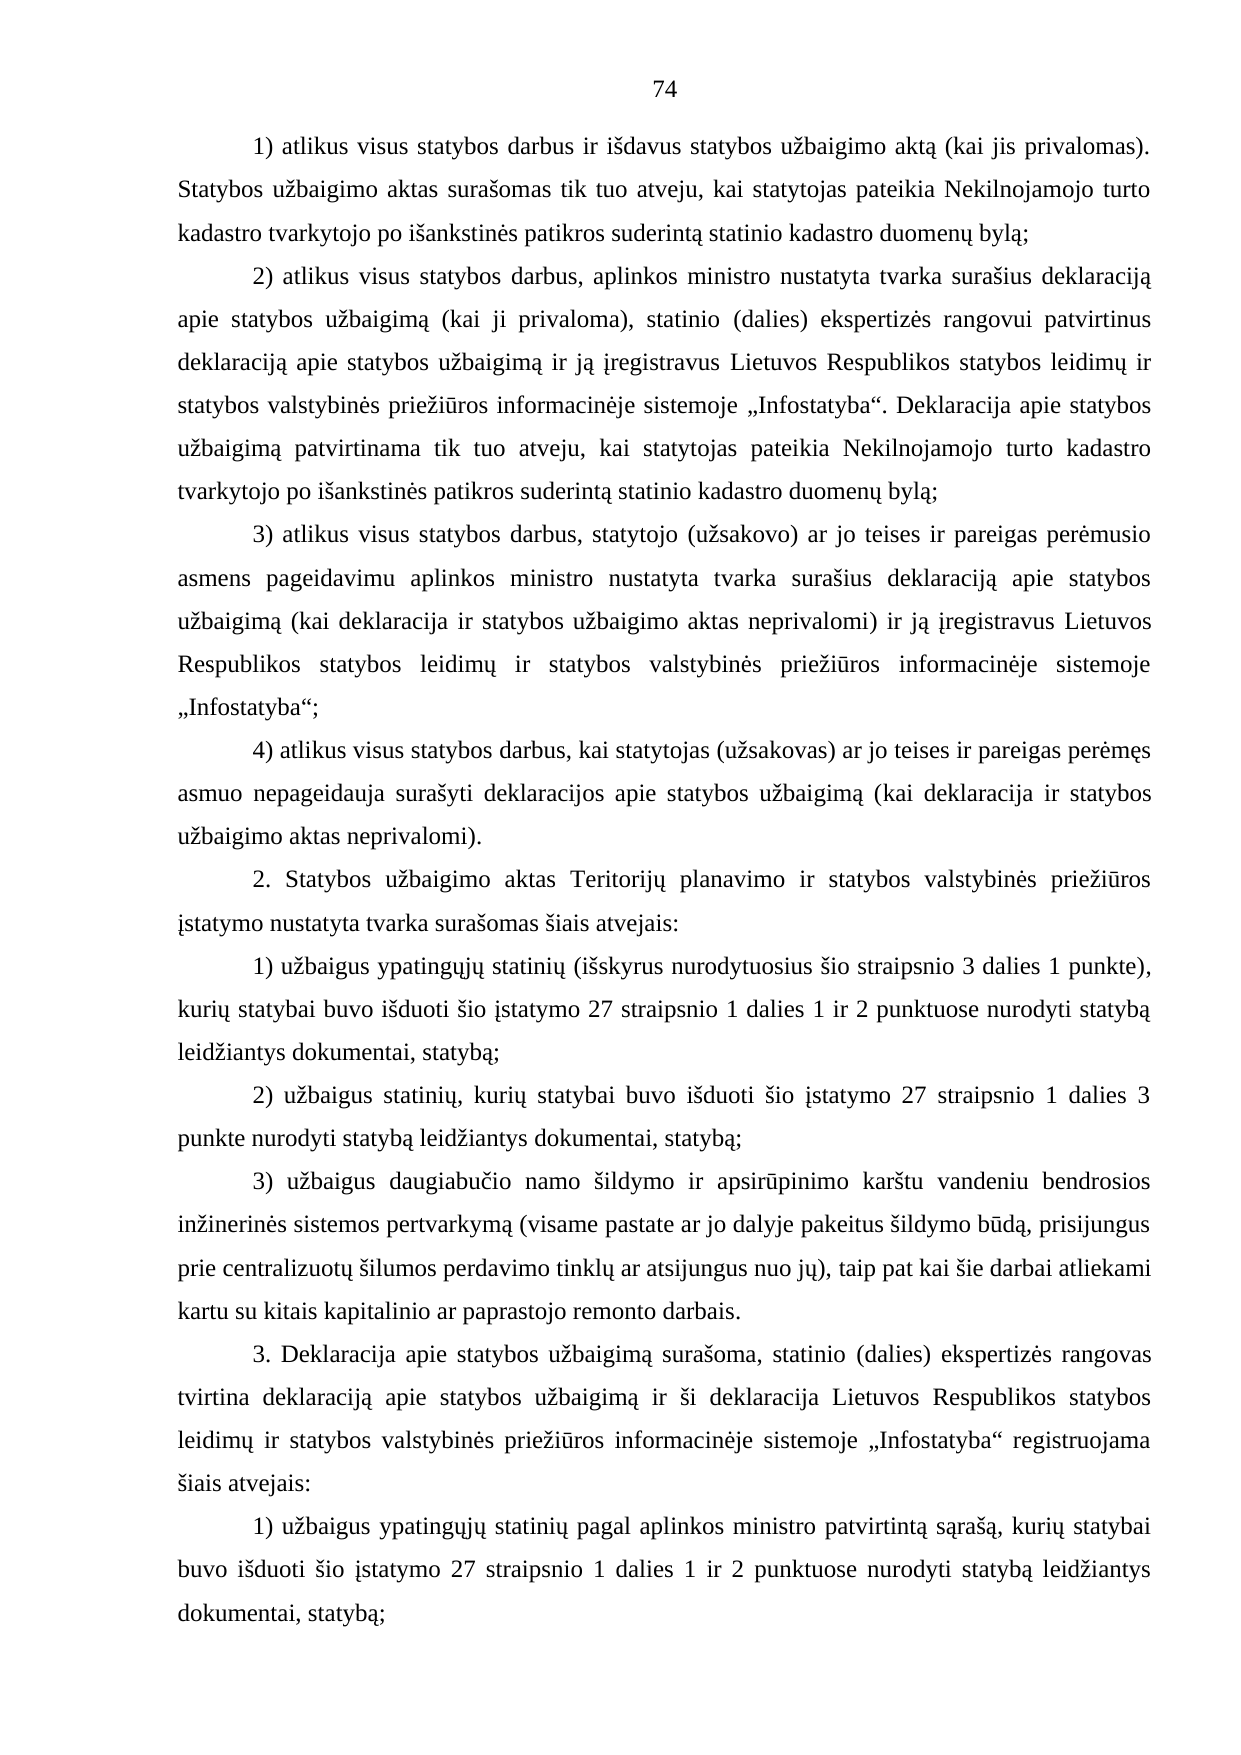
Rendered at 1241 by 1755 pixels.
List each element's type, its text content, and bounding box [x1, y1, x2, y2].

text 1) užbaigus ypatingųjų statinių pagal aplinkos ministro patvirtintą sąrašą, kurių statybai buvo išduoti šio įstatymo 27 straipsnio 1 dalies 1 ir 2 punktuose nurodyti statybą leidžiantys dokumentai, statybą; [177, 1511, 1152, 1626]
text 3) atlikus visus statybos darbus, statytojo (užsakovo) ar jo teises ir pareigas perėmusio asmens pageidavimu aplinkos ministro nustatyta tvarka surašius deklaraciją apie statybos užbaigimą (kai deklaracija ir statybos užbaigimo aktas neprivalomi) ir ją įregistravus Lietuvos Respublikos statybos leidimų ir statybos valstybinės priežiūros informacinėje sistemoje „Infostatyba“; [177, 519, 1152, 721]
text 3) užbaigus daugiabučio namo šildymo ir apsirūpinimo karštu vandeniu bendrosios inžinerinės sistemos pertvarkymą (visame pastate ar jo dalyje pakeitus šildymo būdą, prisijungus prie centralizuotų šilumos perdavimo tinklų ar atsijungus nuo jų), taip pat kai šie darbai atliekami kartu su kitais kapitalinio ar paprastojo remonto darbais. [177, 1166, 1152, 1324]
text 1) atlikus visus statybos darbus ir išdavus statybos užbaigimo aktą (kai jis privalomas). Statybos užbaigimo aktas surašomas tik tuo atveju, kai statytojas pateikia Nekilnojamojo turto kadastro tvarkytojo po išankstinės patikros suderintą statinio kadastro duomenų bylą; [177, 131, 1152, 246]
text 4) atlikus visus statybos darbus, kai statytojas (užsakovas) ar jo teises ir pareigas perėmęs asmuo nepageidauja surašyti deklaracijos apie statybos užbaigimą (kai deklaracija ir statybos užbaigimo aktas neprivalomi). [177, 735, 1152, 850]
text 2) užbaigus statinių, kurių statybai buvo išduoti šio įstatymo 27 straipsnio 1 dalies 3 punkte nurodyti statybą leidžiantys dokumentai, statybą; [177, 1080, 1152, 1152]
text 2) atlikus visus statybos darbus, aplinkos ministro nustatyta tvarka surašius deklaraciją apie statybos užbaigimą (kai ji privaloma), statinio (dalies) ekspertizės rangovui patvirtinus deklaraciją apie statybos užbaigimą ir ją įregistravus Lietuvos Respublikos statybos leidimų ir statybos valstybinės priežiūros informacinėje sistemoje „Infostatyba“. Deklaracija apie statybos užbaigimą patvirtinama tik tuo atveju, kai statytojas pateikia Nekilnojamojo turto kadastro tvarkytojo po išankstinės patikros suderintą statinio kadastro duomenų bylą; [177, 261, 1152, 505]
text 1) užbaigus ypatingųjų statinių (išskyrus nurodytuosius šio straipsnio 3 dalies 1 punkte), kurių statybai buvo išduoti šio įstatymo 27 straipsnio 1 dalies 1 ir 2 punktuose nurodyti statybą leidžiantys dokumentai, statybą; [177, 951, 1152, 1066]
text 2. Statybos užbaigimo aktas Teritorijų planavimo ir statybos valstybinės priežiūros įstatymo nustatyta tvarka surašomas šiais atvejais: [177, 864, 1152, 936]
text 3. Deklaracija apie statybos užbaigimą surašoma, statinio (dalies) ekspertizės rangovas tvirtina deklaraciją apie statybos užbaigimą ir ši deklaracija Lietuvos Respublikos statybos leidimų ir statybos valstybinės priežiūros informacinėje sistemoje „Infostatyba“ registruojama šiais atvejais: [177, 1339, 1152, 1497]
